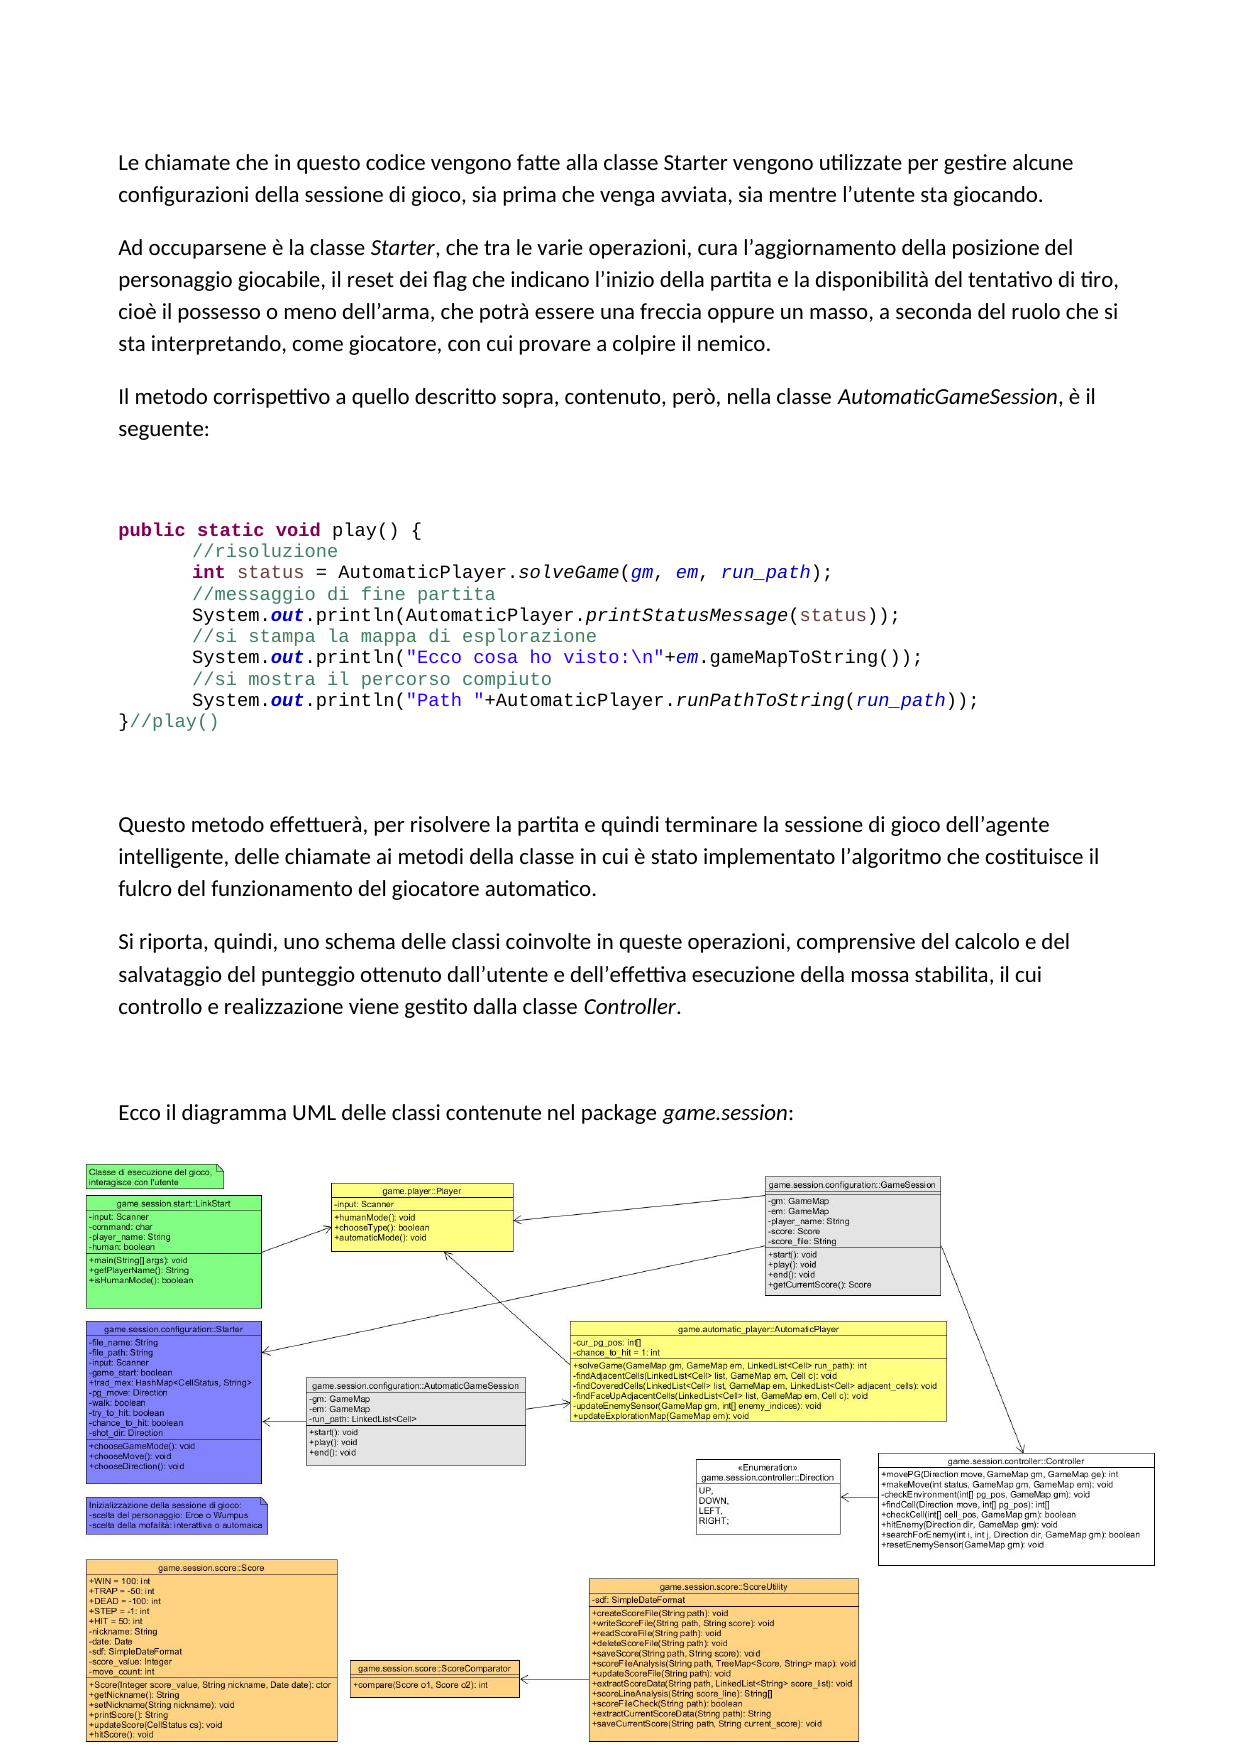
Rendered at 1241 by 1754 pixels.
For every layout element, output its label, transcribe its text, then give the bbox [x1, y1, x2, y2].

text System.out.println(AutomaticPlayer.printStatusMessage(status)); [118, 606, 1122, 627]
text //risoluzione [118, 542, 1122, 563]
text public static void play() { [118, 521, 1122, 542]
text Le chiamate che in questo codice vengono fatte alla classe Starter vengono utilizzate per gestire alcune configurazioni della sessione di gioco, sia prima che venga avviata, sia mentre l’utente sta giocando. [118, 148, 1122, 208]
text Questo metodo effettuerà, per risolvere la partita e quindi terminare la sessione di gioco dell’agente intelligente, delle chiamate ai metodi della classe in cui è stato implementato l’algoritmo che costituisce il fulcro del funzionamento del giocatore automatico. [118, 810, 1122, 902]
text Ecco il diagramma UML delle classi contenute nel package game.session: [118, 1098, 1122, 1126]
text Si riporta, quindi, uno schema delle classi coinvolte in queste operazioni, comprensive del calcolo e del salvataggio del punteggio ottenuto dall’utente e dell’effettiva esecuzione della mossa stabilita, il cui controllo e realizzazione viene gestito dalla classe Controller. [118, 927, 1122, 1020]
text //si mostra il percorso compiuto [118, 669, 1122, 691]
text }//play() [118, 712, 1122, 733]
text //si stampa la mappa di esplorazione [118, 627, 1122, 648]
text Il metodo corrispettivo a quello descritto sopra, contenuto, però, nella classe AutomaticGameSession, è il seguente: [118, 382, 1122, 443]
text Ad occuparsene è la classe Starter, che tra le varie operazioni, cura l’aggiornamento della posizione del personaggio giocabile, il reset dei flag che indicano l’inizio della partita e la disponibilità del tentativo di tiro, cioè il possesso o meno dell’arma, che potrà essere una freccia oppure un masso, a seconda del ruolo che si sta interpretando, come giocatore, con cui provare a colpire il nemico. [118, 233, 1122, 357]
text int status = AutomaticPlayer.solveGame(gm, em, run_path); [118, 563, 1122, 584]
text System.out.println("Path "+AutomaticPlayer.runPathToString(run_path)); [118, 691, 1122, 712]
text System.out.println("Ecco cosa ho visto:\n"+em.gameMapToString()); [118, 648, 1122, 669]
text //messaggio di fine partita [118, 584, 1122, 606]
